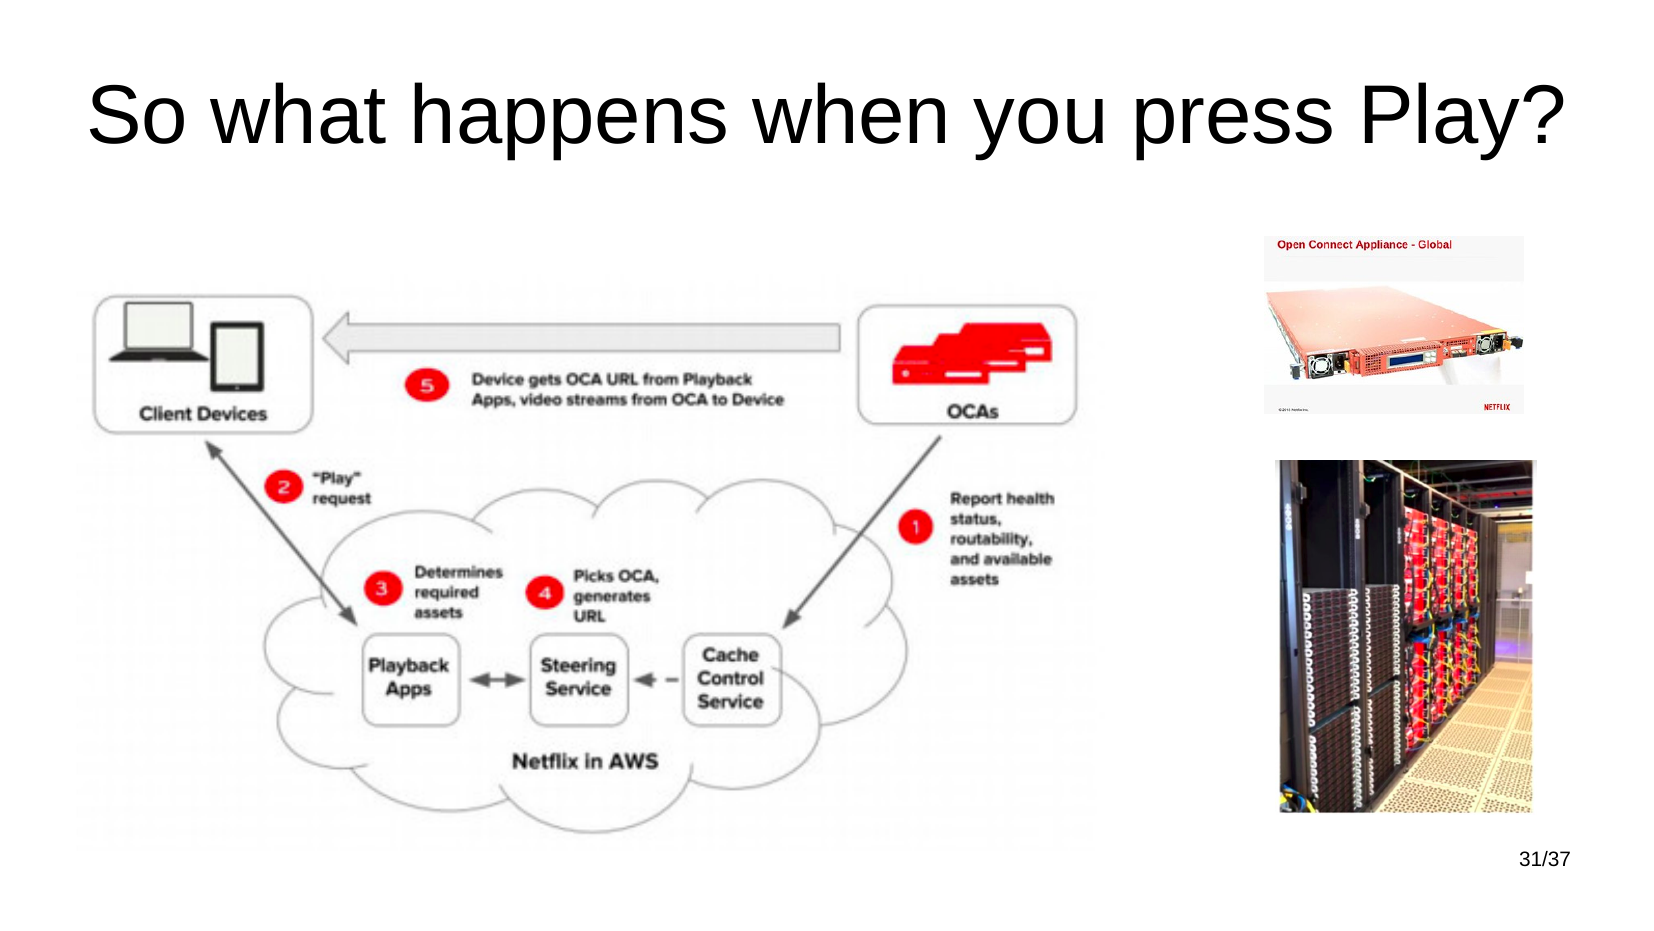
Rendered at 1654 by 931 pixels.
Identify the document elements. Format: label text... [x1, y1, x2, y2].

picture [1275, 460, 1537, 815]
title So what happens when you press Play? [82, 37, 1571, 193]
picture [1264, 236, 1524, 414]
picture [76, 259, 1111, 851]
